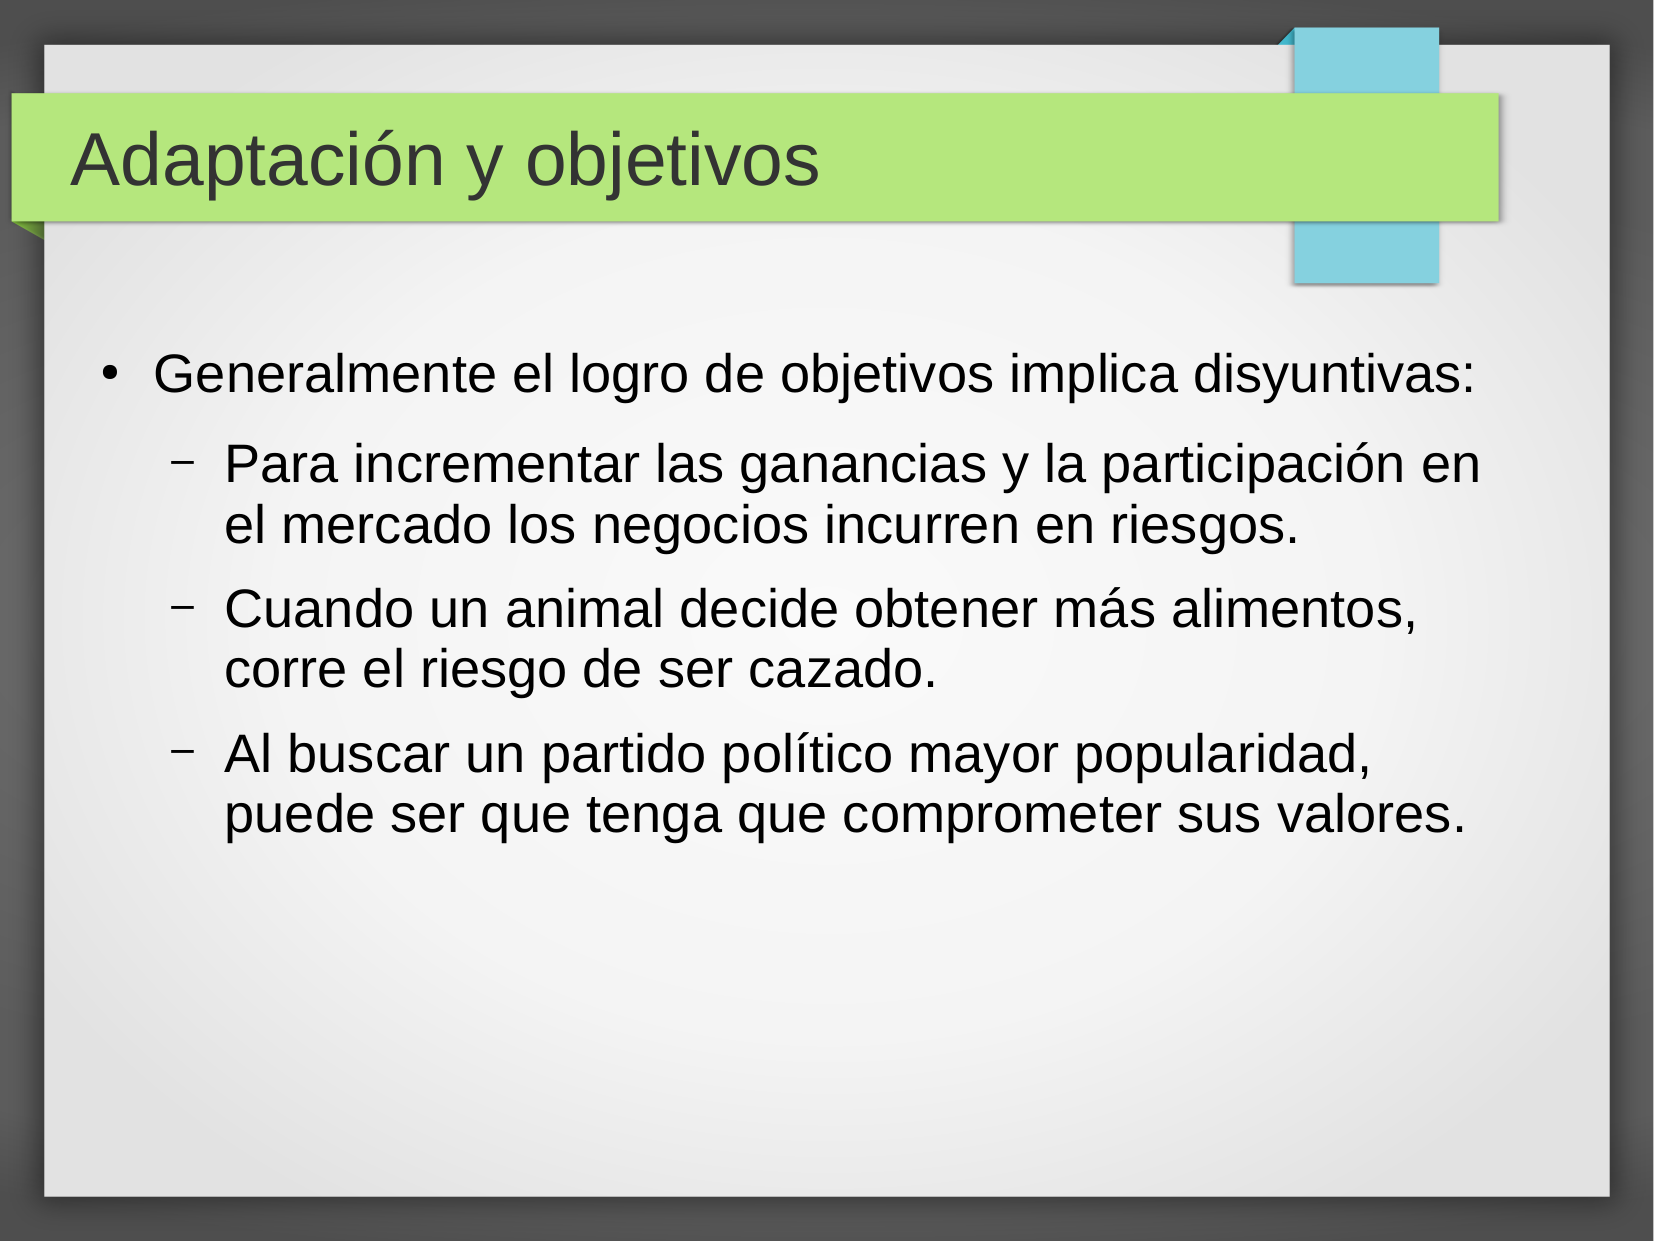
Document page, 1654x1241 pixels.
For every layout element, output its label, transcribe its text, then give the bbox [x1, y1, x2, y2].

picture [0, 0, 1654, 1241]
title Adaptación y objetivos [70, 106, 1453, 213]
list Generalmente el logro de objetivos implica disyuntivas: Para incrementar las ganancias y la participación en el mercado los negocios incurren en riesgos. Cuando un animal decide obtener más alimentos, corre el riesgo de ser cazado. Al buscar un partido político mayor popularidad, puede ser que tenga que comprometer sus valores. [82, 343, 1538, 1063]
